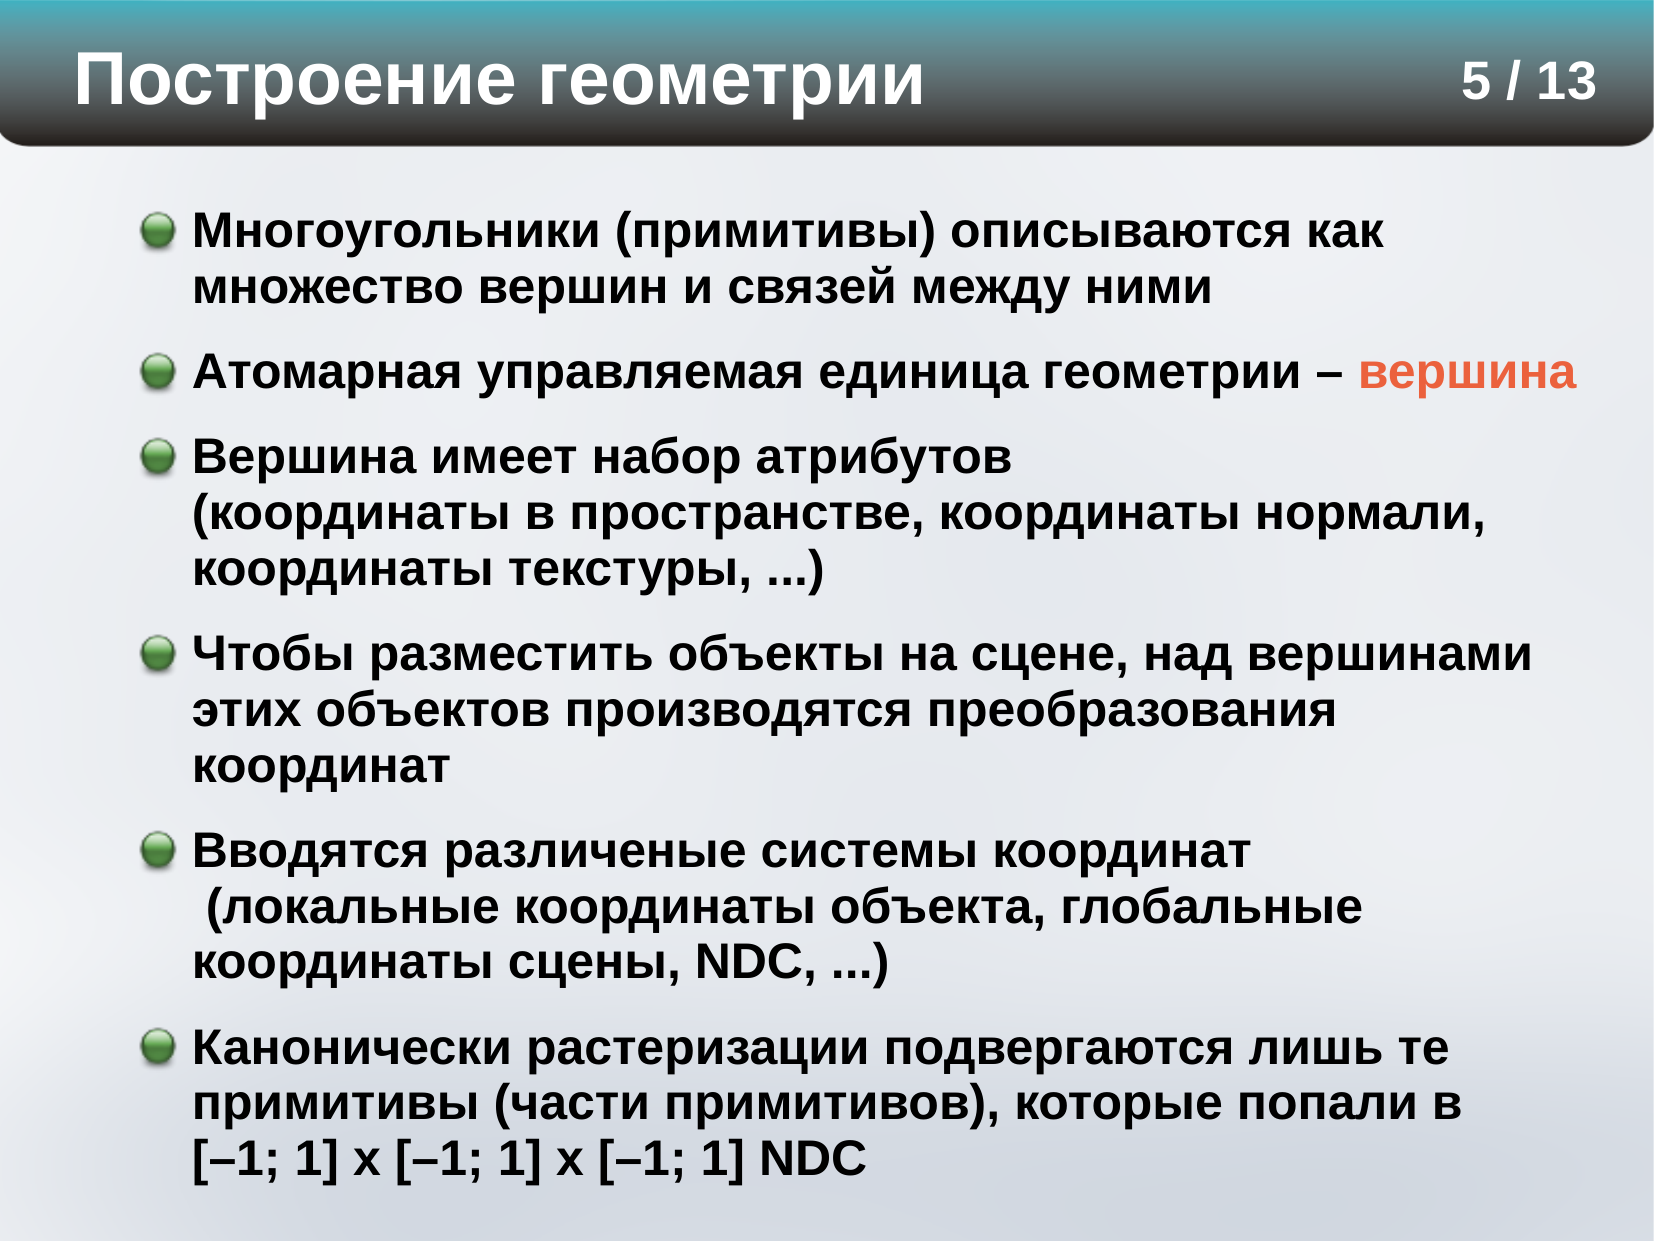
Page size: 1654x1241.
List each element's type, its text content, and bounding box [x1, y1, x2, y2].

picture [0, 0, 1654, 1241]
text_box Многоугольники (примитивы) описываются как множество вершин и связей между ними Атомарная управляемая единица геометрии – вершина Вершина имеет набор атрибутов (координаты в пространстве, координаты нормали, координаты текстуры, ...) Чтобы разместить объекты на сцене, над вершинами этих объектов производятся преобразования координат Вводятся различеные системы координат (локальные координаты объекта, глобальные координаты сцены, NDC, ...) Канонически растеризации подвергаются лишь те примитивы (части примитивов), которые попали в [–1; 1] x [–1; 1] x [–1; 1] NDC [118, 194, 1595, 1194]
text_box <number> / 13 [1446, 42, 1654, 119]
text_box Построение геометрии [59, 29, 1418, 129]
